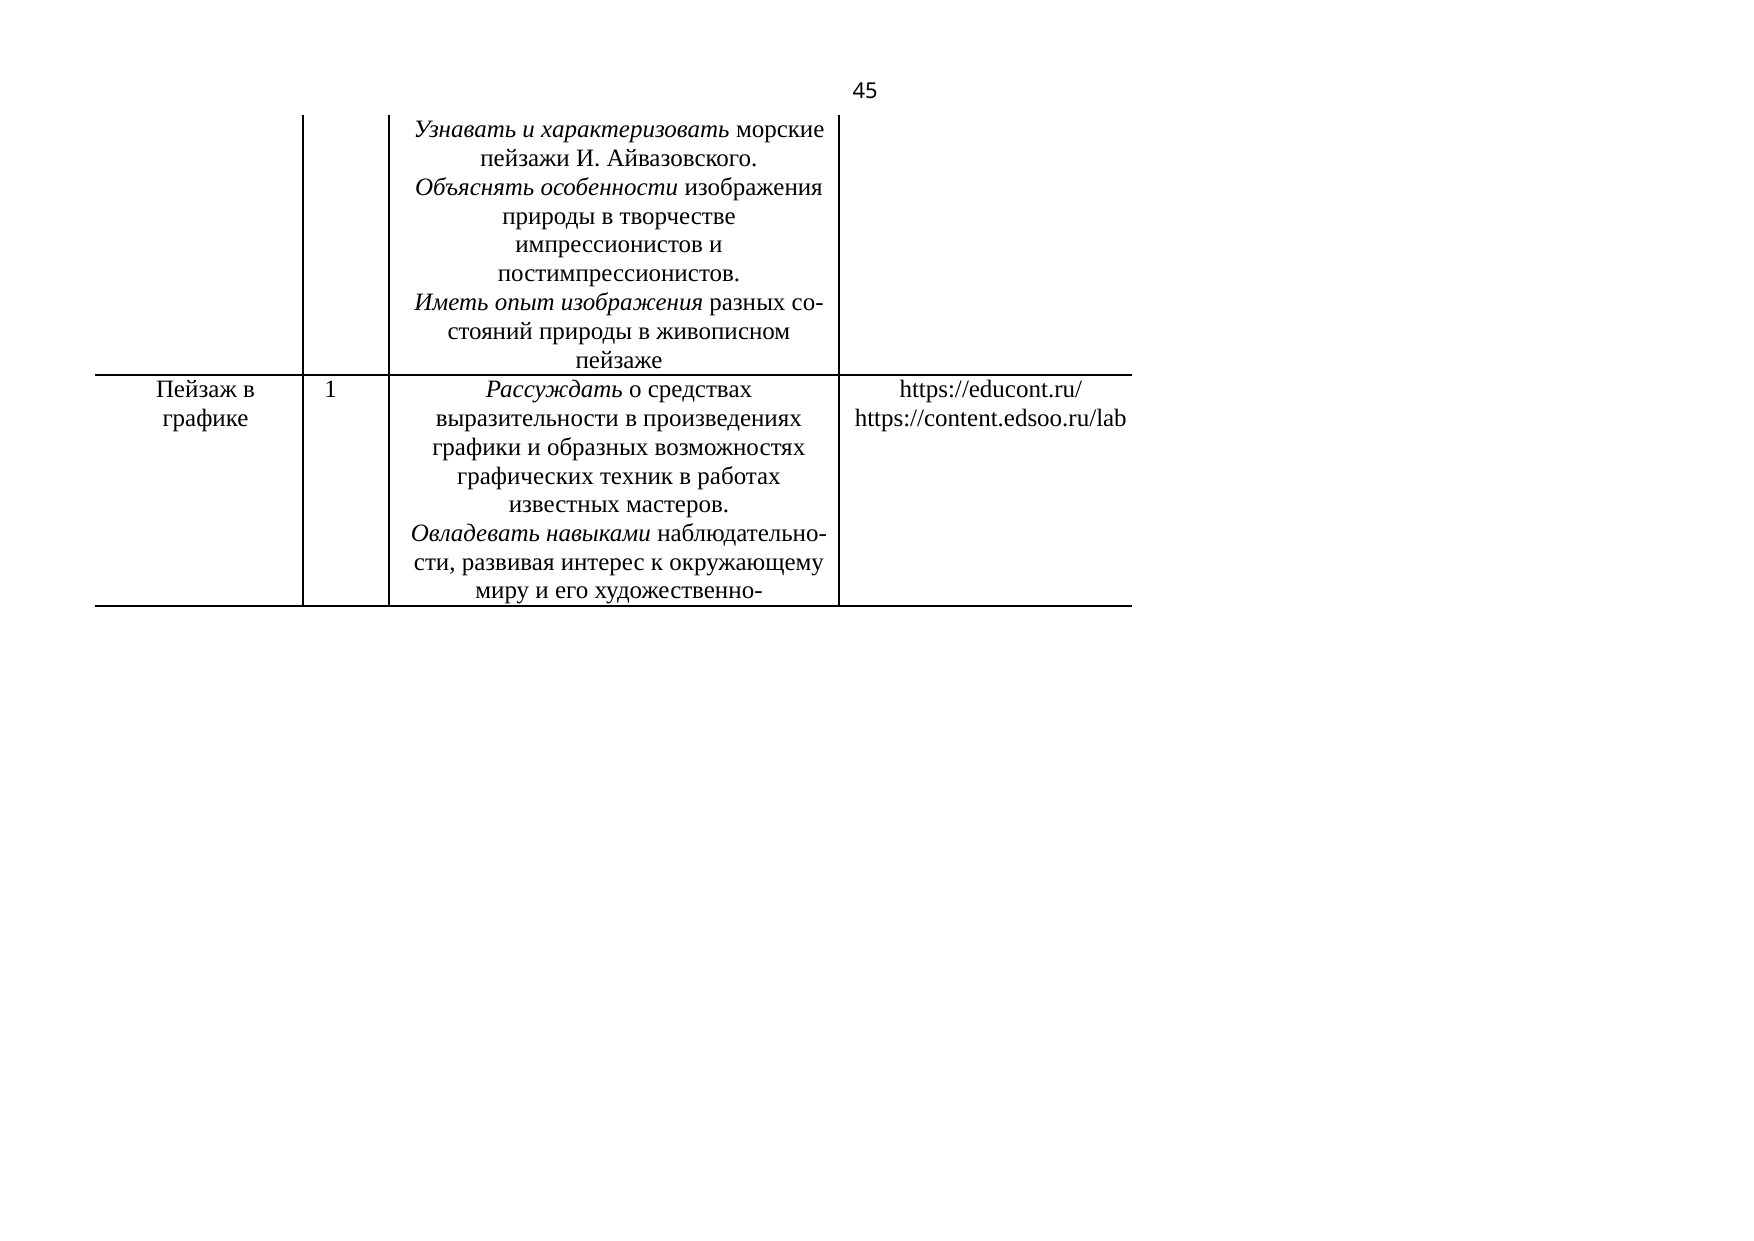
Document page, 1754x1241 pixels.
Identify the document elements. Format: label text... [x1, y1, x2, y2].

table_cell [95, 143, 302, 172]
table_cell [95, 230, 302, 258]
table_cell [304, 287, 388, 316]
table_cell [304, 201, 388, 229]
table_cell [304, 490, 388, 518]
table_cell [840, 258, 1132, 287]
table_cell импрессионистов и [390, 230, 838, 258]
table_cell [304, 172, 388, 201]
table_cell [304, 345, 388, 373]
table_cell [304, 461, 388, 489]
table_cell [95, 201, 302, 229]
table_cell [95, 547, 302, 576]
table_cell [840, 547, 1132, 576]
table_cell пейзаже [390, 345, 838, 373]
table_cell [95, 490, 302, 518]
table_cell [304, 115, 388, 143]
table_cell Пейзаж в [95, 376, 302, 403]
table_cell [304, 518, 388, 547]
table_cell [95, 172, 302, 201]
table_cell природы в творчестве [390, 201, 838, 229]
table_cell [840, 172, 1132, 201]
table_cell [304, 258, 388, 287]
table_cell [95, 115, 302, 143]
table_cell [840, 345, 1132, 373]
table_cell [840, 115, 1132, 143]
table_cell [840, 143, 1132, 172]
table_cell [840, 230, 1132, 258]
table_cell [840, 316, 1132, 344]
table_cell [95, 518, 302, 547]
table_cell [304, 547, 388, 576]
table_cell постимпрессионистов. [390, 258, 838, 287]
table_cell [840, 287, 1132, 316]
table_cell Иметь опыт изображения разных со- [390, 287, 838, 316]
table_cell [840, 576, 1132, 604]
table_cell миру и его художественно- [390, 576, 838, 604]
table_cell [304, 316, 388, 344]
table_cell [840, 201, 1132, 229]
table_cell графических техник в работах [390, 461, 838, 489]
table_cell сти, развивая интерес к окружающему [390, 547, 838, 576]
table_cell Узнавать и характеризовать морские [390, 115, 838, 143]
table_cell [95, 258, 302, 287]
table_cell графики и образных возможностях [390, 432, 838, 461]
table_cell стояний природы в живописном [390, 316, 838, 344]
table_cell https://educont.ru/ [840, 376, 1132, 403]
table_cell известных мастеров. [390, 490, 838, 518]
table_cell [95, 287, 302, 316]
table_cell Овладевать навыками наблюдательно- [390, 518, 838, 547]
table_cell Рассуждать о средствах [390, 376, 838, 403]
table_cell [304, 403, 388, 432]
table_cell [840, 432, 1132, 461]
table_cell выразительности в произведениях [390, 403, 838, 432]
table_cell пейзажи И. Айвазовского. [390, 143, 838, 172]
table_cell [840, 490, 1132, 518]
table_cell [95, 345, 302, 373]
table_cell [95, 576, 302, 604]
table_cell [304, 576, 388, 604]
table_cell графике [95, 403, 302, 432]
table_cell Объяснять особенности изображения [390, 172, 838, 201]
table_cell [304, 432, 388, 461]
table_cell [840, 518, 1132, 547]
table_cell [304, 143, 388, 172]
table_cell [304, 230, 388, 258]
table_cell [95, 461, 302, 489]
table_cell 1 [304, 376, 388, 403]
table_cell [95, 316, 302, 344]
table_cell [840, 461, 1132, 489]
table_cell https://content.edsoo.ru/lab [840, 403, 1132, 432]
table_cell [95, 432, 302, 461]
